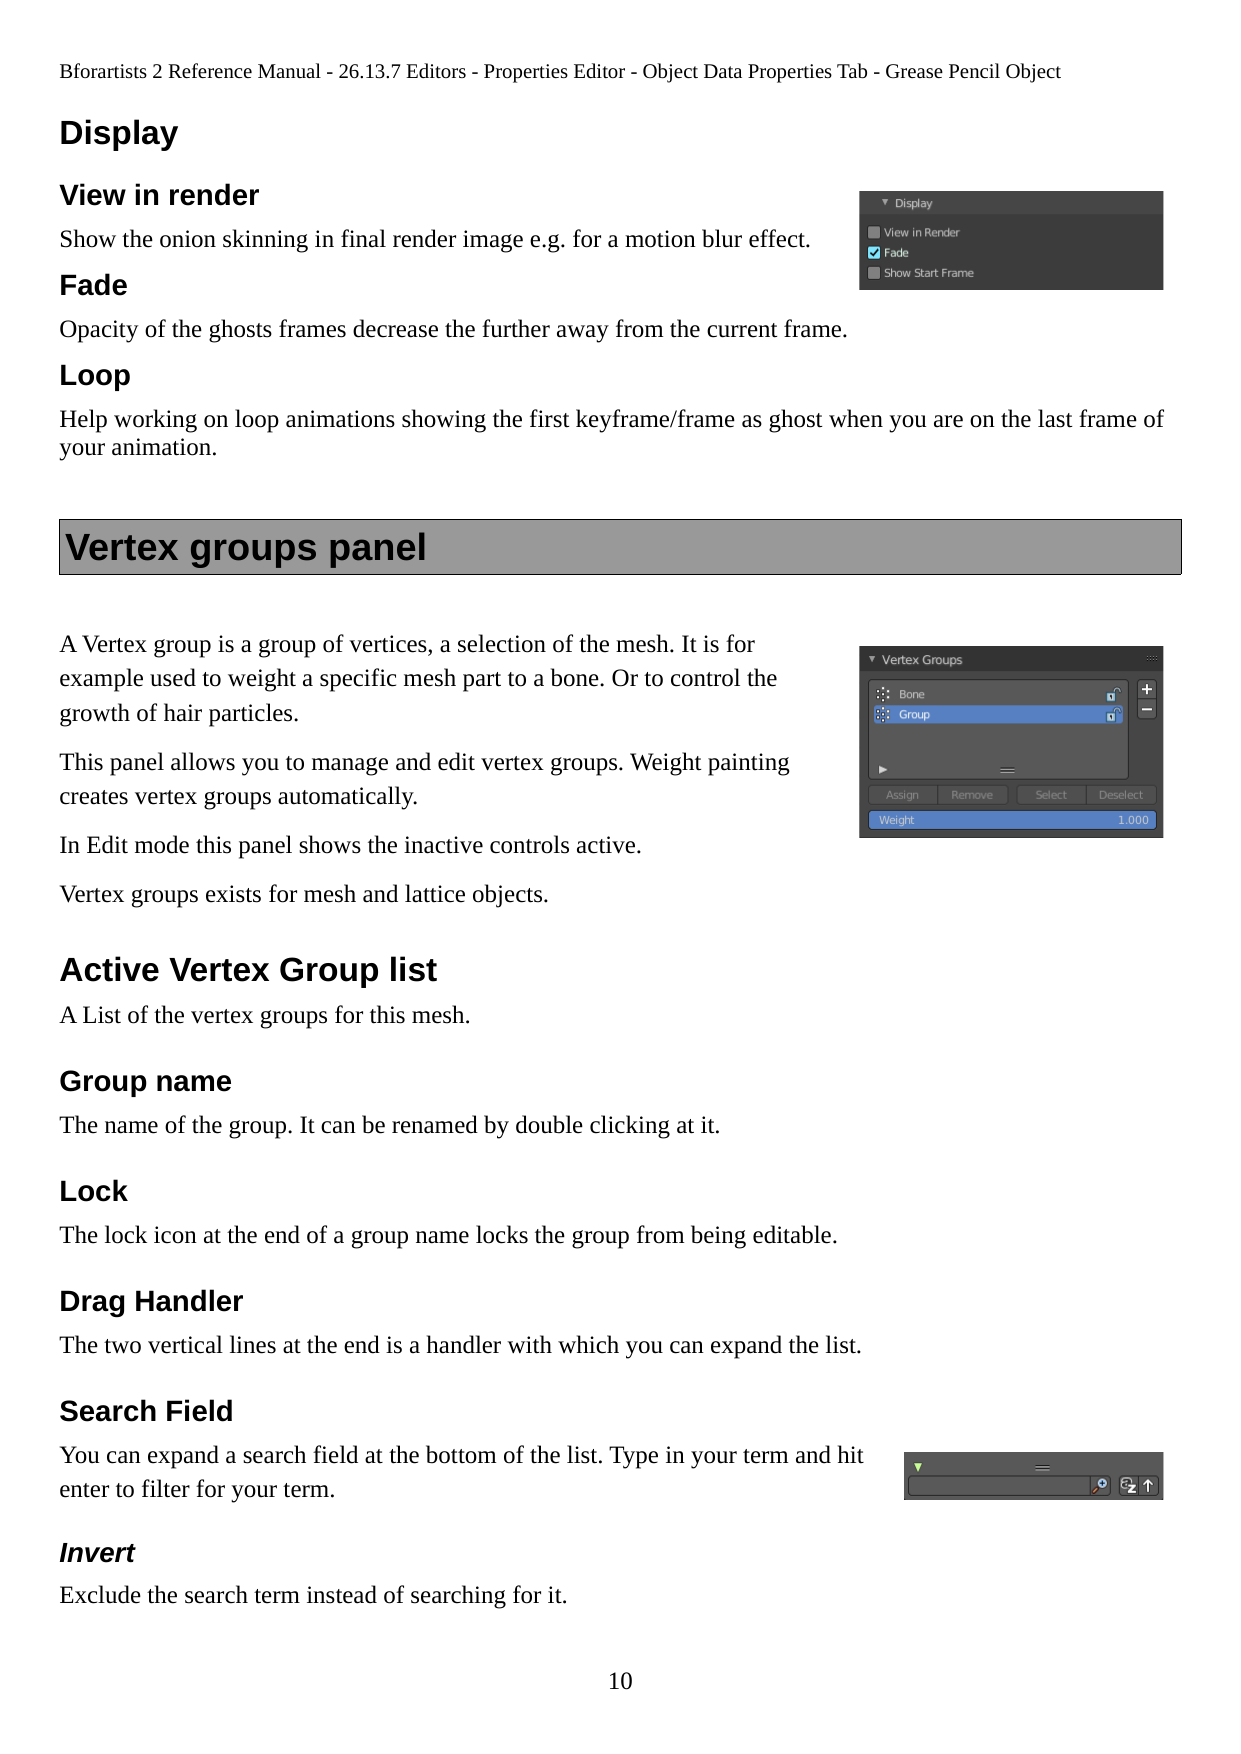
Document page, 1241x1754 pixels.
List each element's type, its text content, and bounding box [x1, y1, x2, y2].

subtitle Group name [59, 1064, 1181, 1098]
text The lock icon at the end of a group name locks the group from being editable. [59, 1220, 1181, 1249]
subtitle Active Vertex Group list [59, 949, 1181, 988]
text You can expand a search field at the bottom of the list. Type in your term and hit enter to filter for your term. [59, 1440, 1181, 1503]
text A List of the vertex groups for this mesh. [59, 1001, 1181, 1029]
subtitle Display [59, 113, 1181, 151]
text Vertex groups exists for mesh and lattice objects. [59, 879, 1181, 908]
text Show the onion skinning in final render image e.g. for a motion blur effect. [59, 224, 859, 253]
subtitle Search Field [59, 1394, 1181, 1428]
picture [859, 646, 1164, 838]
table_header Vertex groups panel [60, 520, 1181, 574]
text The two vertical lines at the end is a handler with which you can expand the list. [59, 1330, 1181, 1359]
picture [859, 191, 1164, 290]
text In Edit mode this panel shows the inactive controls active. [59, 830, 1181, 859]
text This panel allows you to manage and edit vertex groups. Weight painting creates vertex groups automatically. [59, 747, 859, 810]
subtitle Loop [59, 357, 1181, 391]
subtitle Invert [59, 1536, 1181, 1568]
text The name of the group. It can be renamed by double clicking at it. [59, 1110, 1181, 1139]
text Opacity of the ghosts frames decrease the further away from the current frame. [59, 314, 1181, 343]
subtitle Lock [59, 1174, 1181, 1208]
text Help working on loop animations showing the first keyframe/frame as ghost when you are on the last frame of your animation. [59, 404, 1181, 461]
subtitle View in render [59, 178, 1181, 212]
picture [904, 1452, 1164, 1500]
text Exclude the search term instead of searching for it. [59, 1581, 1181, 1609]
text A Vertex group is a group of vertices, a selection of the mesh. It is for example used to weight a specific mesh part to a bone. Or to control the growth of hair particles. [59, 629, 1181, 727]
subtitle Drag Handler [59, 1284, 1181, 1318]
subtitle Fade [59, 268, 1181, 302]
